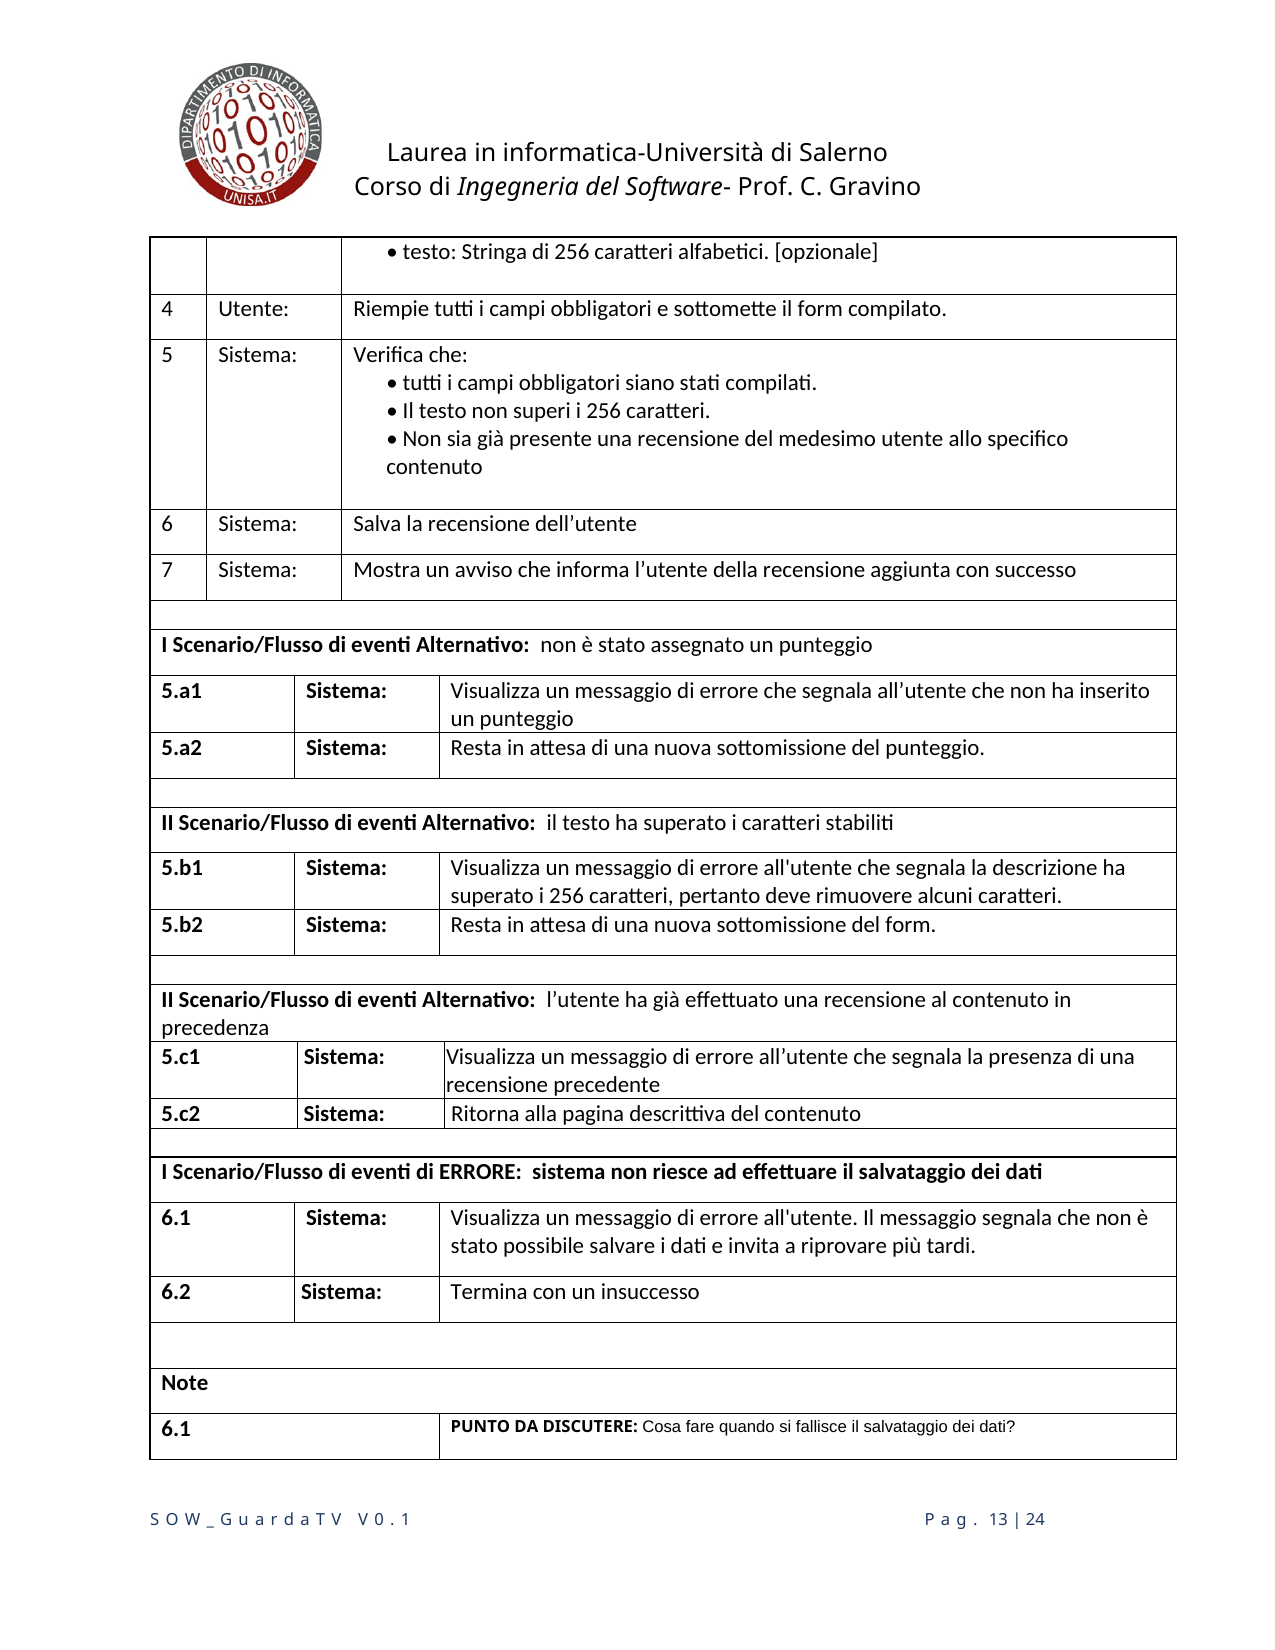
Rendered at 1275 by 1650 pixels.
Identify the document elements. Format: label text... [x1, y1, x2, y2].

table_cell Note [151, 1369, 1176, 1413]
table_cell 6 [151, 510, 206, 554]
table_cell 7 [151, 555, 206, 600]
table_cell 6.2 [151, 1277, 294, 1322]
table_cell Verifica che: • tutti i campi obbligatori siano stati compilati. • Il testo non superi i 256 caratteri. • Non sia già presente una recensione del medesimo utente allo specifico contenuto [342, 340, 1176, 508]
table_cell Termina con un insuccesso [440, 1277, 1176, 1322]
table_cell 5.a1 [151, 676, 294, 732]
table_cell • testo: Stringa di 256 caratteri alfabetici. [opzionale] [342, 238, 1176, 293]
table_cell Sistema: [298, 1099, 444, 1127]
table_cell Resta in attesa di una nuova sottomissione del punteggio. [440, 733, 1176, 777]
table_cell Ritorna alla pagina descrittiva del contenuto [445, 1099, 1176, 1127]
table_cell Sistema: [295, 910, 439, 955]
table_cell 5 [151, 340, 206, 508]
table_cell [151, 1129, 1176, 1156]
table_cell 6.1 [151, 1203, 294, 1276]
table_cell Sistema: [295, 1277, 439, 1322]
table_cell 4 [151, 295, 206, 339]
table_cell Sistema: [295, 1203, 439, 1276]
table_cell [207, 238, 341, 293]
table_cell Sistema: [295, 733, 439, 777]
table_cell I Scenario/Flusso di eventi di ERRORE: sistema non riesce ad effettuare il salvataggio dei dati [151, 1158, 1176, 1202]
table_cell I Scenario/Flusso di eventi Alternativo: non è stato assegnato un punteggio [151, 630, 1176, 675]
table_cell [151, 238, 206, 293]
table_cell 5.a2 [151, 733, 294, 777]
table_cell 5.c2 [151, 1099, 297, 1127]
table_cell Sistema: [295, 853, 439, 909]
table_cell Visualizza un messaggio di errore all'utente. Il messaggio segnala che non è stato possibile salvare i dati e invita a riprovare più tardi. [440, 1203, 1176, 1276]
table_cell 5.c1 [151, 1042, 297, 1098]
table_cell Utente: [207, 295, 341, 339]
table_cell Salva la recensione dell’utente [342, 510, 1176, 554]
table_cell II Scenario/Flusso di eventi Alternativo: il testo ha superato i caratteri stabiliti [151, 808, 1176, 852]
table_cell 6.1 [151, 1414, 439, 1459]
table_cell Resta in attesa di una nuova sottomissione del form. [440, 910, 1176, 955]
table_cell Visualizza un messaggio di errore all'utente che segnala la descrizione ha superato i 256 caratteri, pertanto deve rimuovere alcuni caratteri. [440, 853, 1176, 909]
table_cell [151, 1323, 1176, 1367]
table_cell Visualizza un messaggio di errore che segnala all’utente che non ha inserito un punteggio [440, 676, 1176, 732]
table_cell 5.b2 [151, 910, 294, 955]
table_cell Sistema: [295, 676, 439, 732]
table_cell Riempie tutti i campi obbligatori e sottomette il form compilato. [342, 295, 1176, 339]
table_cell [151, 779, 1176, 807]
table_cell 5.b1 [151, 853, 294, 909]
table_cell [151, 956, 1176, 984]
table_cell Sistema: [207, 340, 341, 508]
table_cell Sistema: [207, 510, 341, 554]
table_cell Mostra un avviso che informa l’utente della recensione aggiunta con successo [342, 555, 1176, 600]
table_cell Sistema: [298, 1042, 444, 1098]
table_cell [151, 601, 1176, 629]
table_cell II Scenario/Flusso di eventi Alternativo: l’utente ha già effettuato una recensione al contenuto in precedenza [151, 985, 1176, 1041]
table_cell Visualizza un messaggio di errore all’utente che segnala la presenza di una recensione precedente [445, 1042, 1176, 1098]
table_cell PUNTO DA DISCUTERE: Cosa fare quando si fallisce il salvataggio dei dati? [440, 1414, 1176, 1459]
table_cell Sistema: [207, 555, 341, 600]
